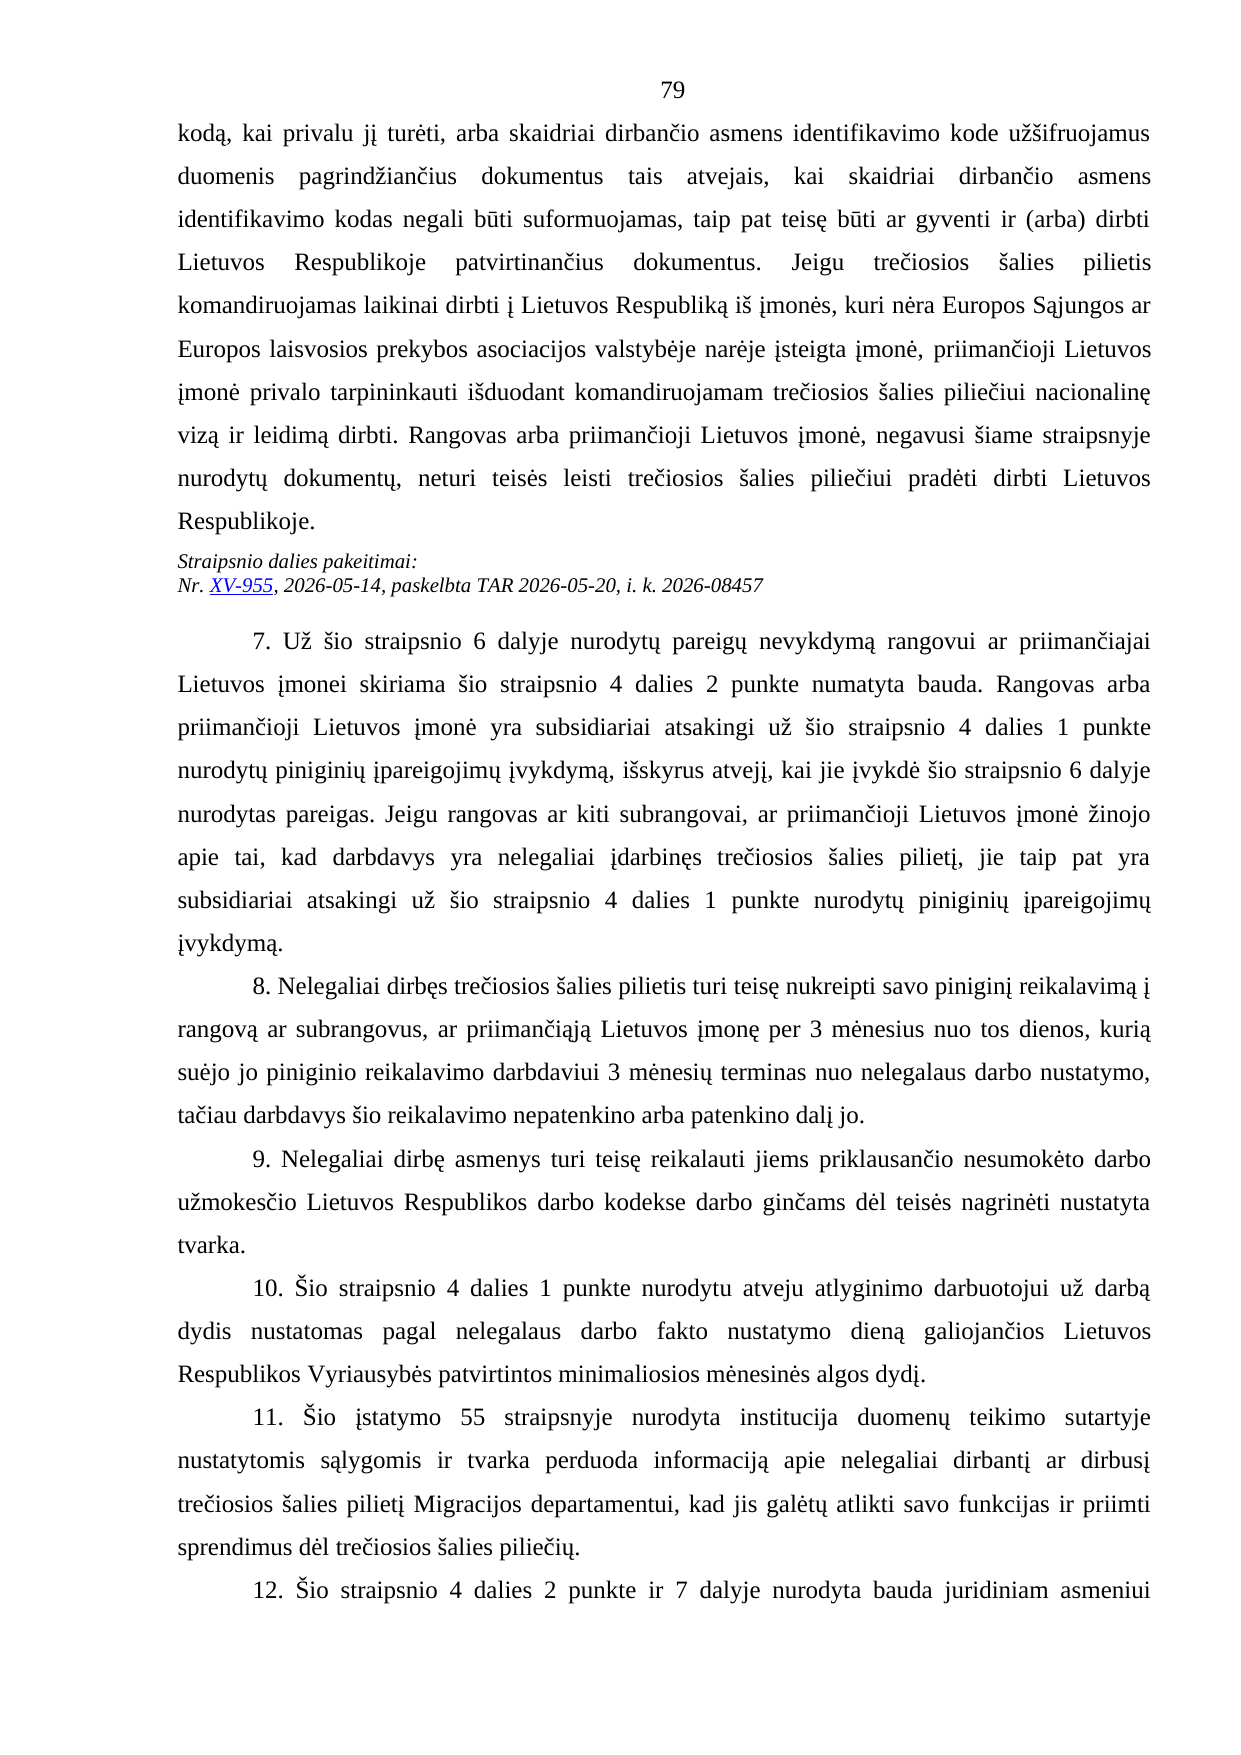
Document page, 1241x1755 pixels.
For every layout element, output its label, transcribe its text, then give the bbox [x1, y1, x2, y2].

text kodą, kai privalu jį turėti, arba skaidriai dirbančio asmens identifikavimo kode užšifruojamus duomenis pagrindžiančius dokumentus tais atvejais, kai skaidriai dirbančio asmens identifikavimo kodas negali būti suformuojamas, taip pat teisę būti ar gyventi ir (arba) dirbti Lietuvos Respublikoje patvirtinančius dokumentus. Jeigu trečiosios šalies pilietis komandiruojamas laikinai dirbti į Lietuvos Respubliką iš įmonės, kuri nėra Europos Sąjungos ar Europos laisvosios prekybos asociacijos valstybėje narėje įsteigta įmonė, priimančioji Lietuvos įmonė privalo tarpininkauti išduodant komandiruojamam trečiosios šalies piliečiui nacionalinę vizą ir leidimą dirbti. Rangovas arba priimančioji Lietuvos įmonė, negavusi šiame straipsnyje nurodytų dokumentų, neturi teisės leisti trečiosios šalies piliečiui pradėti dirbti Lietuvos Respublikoje. [177, 118, 1152, 535]
text 7. Už šio straipsnio 6 dalyje nurodytų pareigų nevykdymą rangovui ar priimančiajai Lietuvos įmonei skiriama šio straipsnio 4 dalies 2 punkte numatyta bauda. Rangovas arba priimančioji Lietuvos įmonė yra subsidiariai atsakingi už šio straipsnio 4 dalies 1 punkte nurodytų piniginių įpareigojimų įvykdymą, išskyrus atvejį, kai jie įvykdė šio straipsnio 6 dalyje nurodytas pareigas. Jeigu rangovas ar kiti subrangovai, ar priimančioji Lietuvos įmonė žinojo apie tai, kad darbdavys yra nelegaliai įdarbinęs trečiosios šalies pilietį, jie taip pat yra subsidiariai atsakingi už šio straipsnio 4 dalies 1 punkte nurodytų piniginių įpareigojimų įvykdymą. [177, 626, 1152, 957]
text 10. Šio straipsnio 4 dalies 1 punkte nurodytu atveju atlyginimo darbuotojui už darbą dydis nustatomas pagal nelegalaus darbo fakto nustatymo dieną galiojančios Lietuvos Respublikos Vyriausybės patvirtintos minimaliosios mėnesinės algos dydį. [177, 1273, 1152, 1388]
text 12. Šio straipsnio 4 dalies 2 punkte ir 7 dalyje nurodyta bauda juridiniam asmeniui [177, 1575, 1152, 1604]
text 11. Šio įstatymo 55 straipsnyje nurodyta institucija duomenų teikimo sutartyje nustatytomis sąlygomis ir tvarka perduoda informaciją apie nelegaliai dirbantį ar dirbusį trečiosios šalies pilietį Migracijos departamentui, kad jis galėtų atlikti savo funkcijas ir priimti sprendimus dėl trečiosios šalies piliečių. [177, 1402, 1152, 1561]
text 9. Nelegaliai dirbę asmenys turi teisę reikalauti jiems priklausančio nesumokėto darbo užmokesčio Lietuvos Respublikos darbo kodekse darbo ginčams dėl teisės nagrinėti nustatyta tvarka. [177, 1144, 1152, 1259]
text Nr. XV-955, 2026-05-14, paskelbta TAR 2026-05-20, i. k. 2026-08457 [177, 573, 1152, 597]
text Straipsnio dalies pakeitimai: [177, 549, 1152, 573]
text 8. Nelegaliai dirbęs trečiosios šalies pilietis turi teisę nukreipti savo piniginį reikalavimą į rangovą ar subrangovus, ar priimančiąją Lietuvos įmonę per 3 mėnesius nuo tos dienos, kurią suėjo jo piniginio reikalavimo darbdaviui 3 mėnesių terminas nuo nelegalaus darbo nustatymo, tačiau darbdavys šio reikalavimo nepatenkino arba patenkino dalį jo. [177, 971, 1152, 1129]
